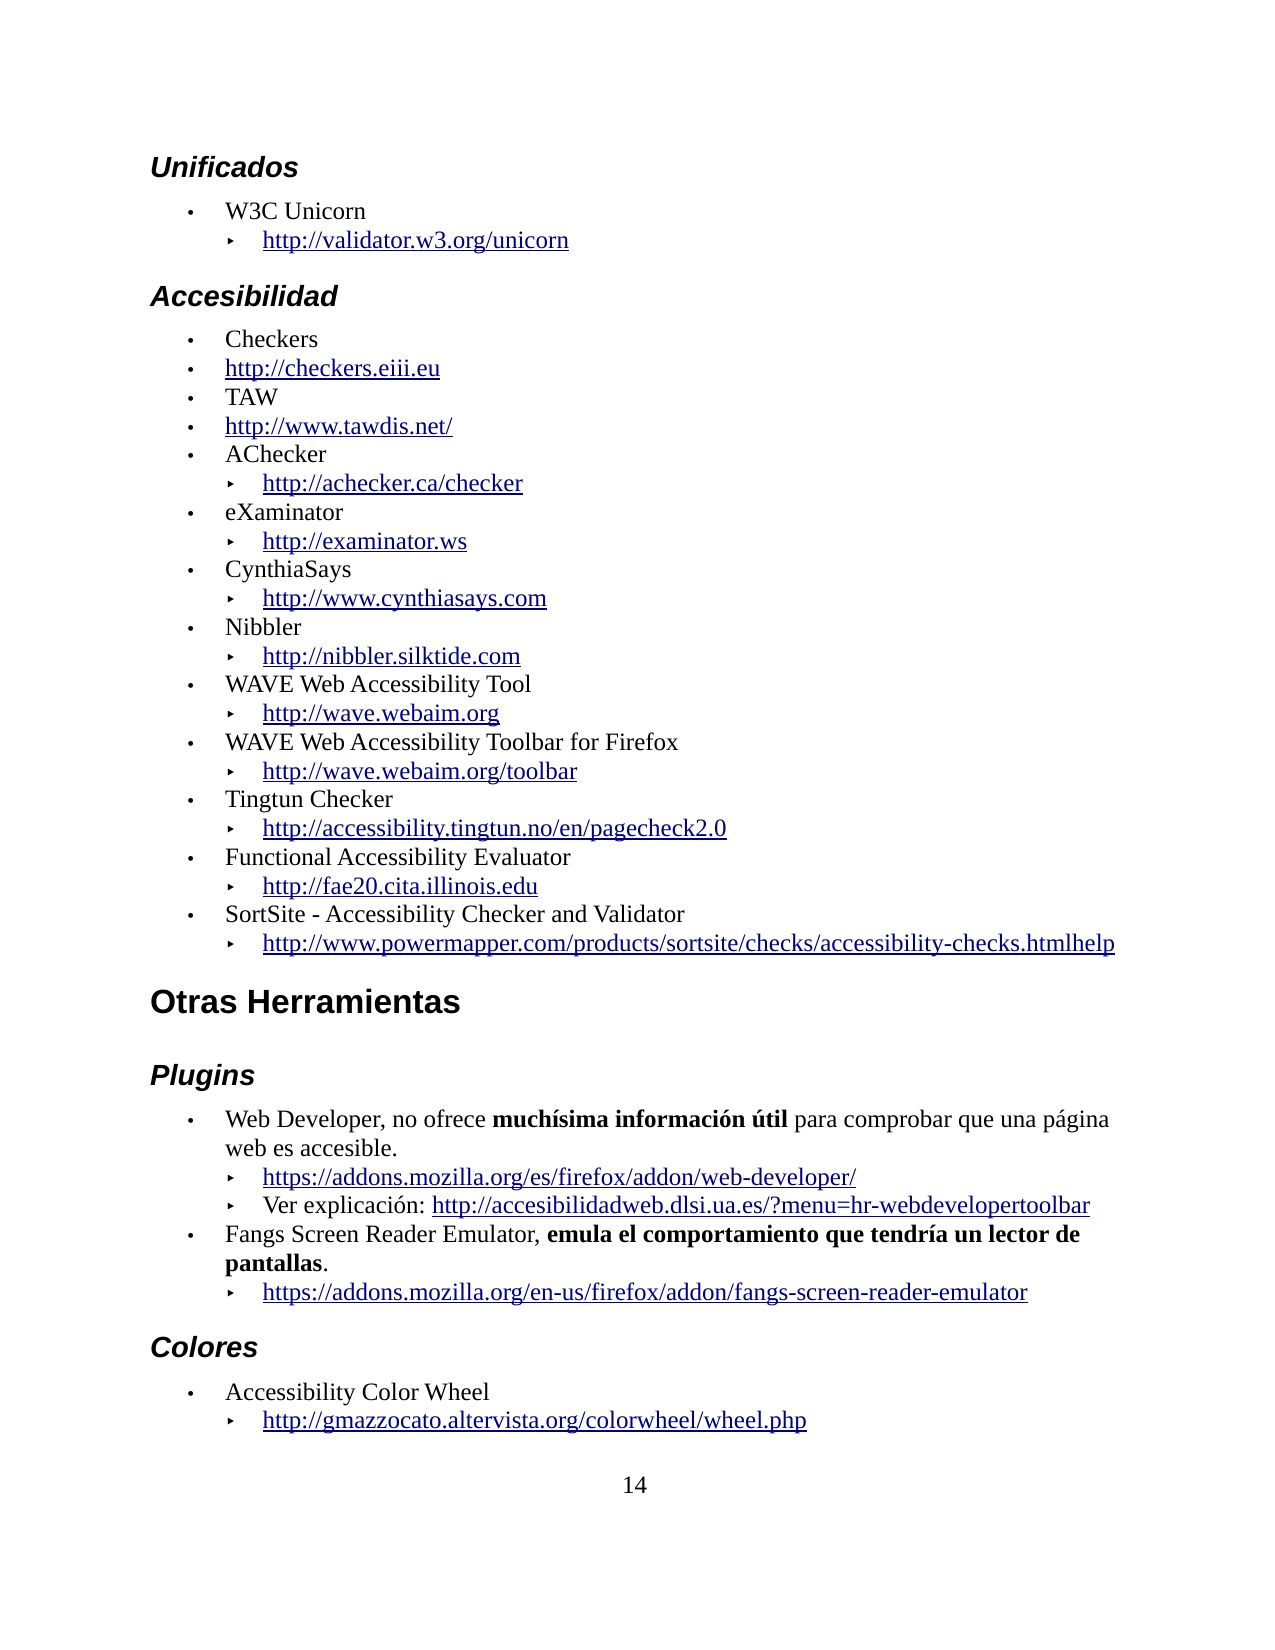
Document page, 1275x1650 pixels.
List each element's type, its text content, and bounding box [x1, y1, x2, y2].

list http://examinator.ws [225, 526, 1125, 554]
list http://validator.w3.org/unicorn [225, 225, 1125, 253]
list http://achecker.ca/checker [225, 468, 1125, 497]
list https://addons.mozilla.org/es/firefox/addon/web-developer/ [225, 1162, 1125, 1191]
subtitle Accesibilidad [150, 278, 1125, 312]
list http://wave.webaim.org [225, 698, 1125, 727]
list Fangs Screen Reader Emulator, emula el comportamiento que tendría un lector de pantallas. [187, 1219, 1125, 1277]
list http://gmazzocato.altervista.org/colorwheel/wheel.php [225, 1405, 1125, 1434]
list Nibbler [187, 612, 1125, 641]
list WAVE Web Accessibility Tool [187, 669, 1125, 698]
subtitle Colores [150, 1331, 1125, 1364]
list W3C Unicorn [187, 196, 1125, 225]
list http://www.powermapper.com/products/sortsite/checks/accessibility-checks.htmlhelp [225, 928, 1125, 957]
list Functional Accessibility Evaluator [187, 842, 1125, 871]
subtitle Plugins [150, 1058, 1125, 1092]
subtitle Otras Herramientas [150, 982, 1125, 1021]
list http://checkers.eiii.eu [187, 353, 1125, 382]
list http://www.cynthiasays.com [225, 583, 1125, 612]
list http://www.tawdis.net/ [187, 411, 1125, 439]
list Accessibility Color Wheel [187, 1377, 1125, 1405]
list https://addons.mozilla.org/en-us/firefox/addon/fangs-screen-reader-emulator [225, 1277, 1125, 1306]
list AChecker [187, 439, 1125, 468]
list eXaminator [187, 497, 1125, 526]
list http://nibbler.silktide.com [225, 641, 1125, 669]
list TAW [187, 382, 1125, 411]
list Web Developer, no ofrece muchísima información útil para comprobar que una página web es accesible. [187, 1104, 1125, 1162]
list Ver explicación: http://accesibilidadweb.dlsi.ua.es/?menu=hr-webdevelopertoolbar [225, 1191, 1125, 1219]
list Tingtun Checker [187, 784, 1125, 813]
list Checkers [187, 324, 1125, 353]
list http://wave.webaim.org/toolbar [225, 756, 1125, 784]
list WAVE Web Accessibility Toolbar for Firefox [187, 727, 1125, 756]
list CynthiaSays [187, 554, 1125, 583]
list http://accessibility.tingtun.no/en/pagecheck2.0 [225, 813, 1125, 842]
list http://fae20.cita.illinois.edu [225, 871, 1125, 899]
list SortSite - Accessibility Checker and Validator [187, 899, 1125, 928]
subtitle Unificados [150, 150, 1125, 183]
